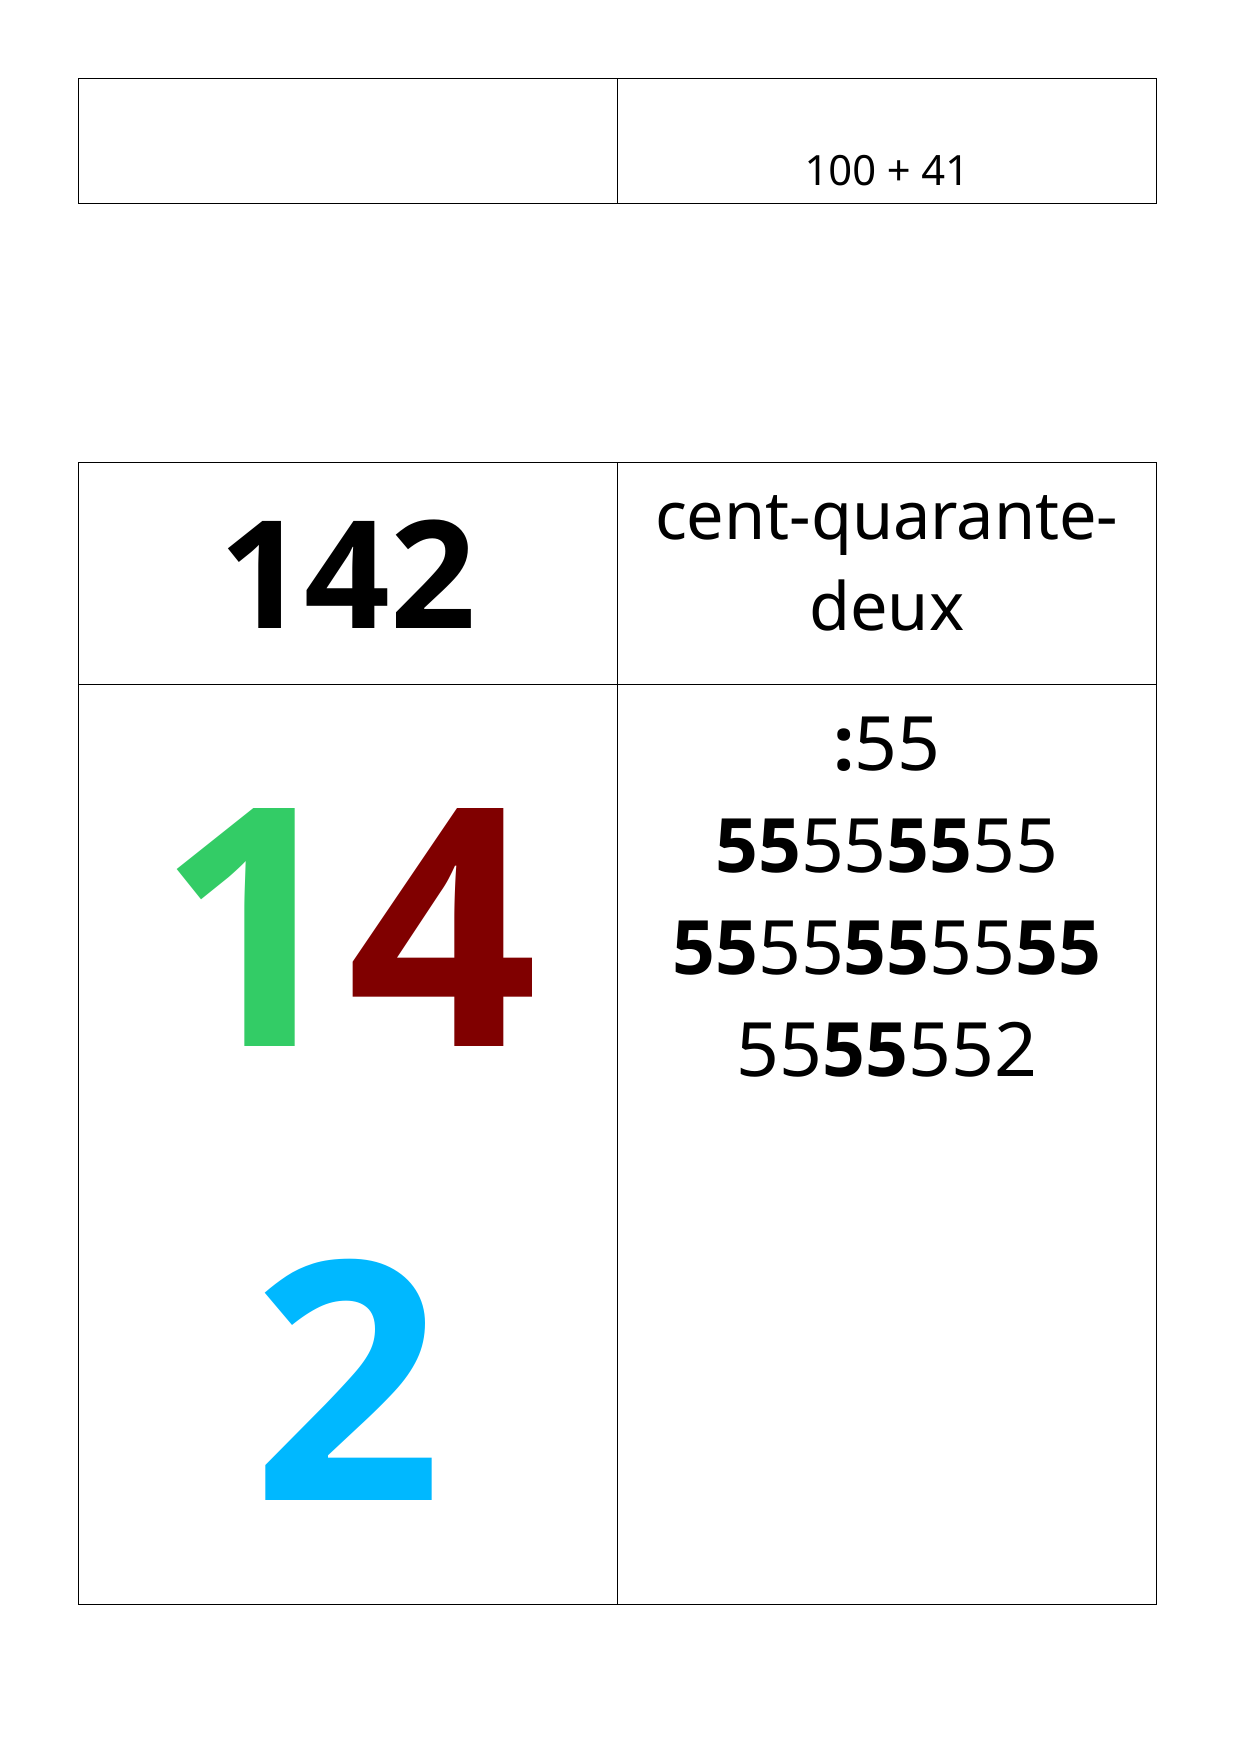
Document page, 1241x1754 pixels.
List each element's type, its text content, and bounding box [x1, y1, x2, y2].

table_header 142 [79, 463, 617, 684]
table_cell :55 55555555 5555555555 5555552 [618, 685, 1156, 1604]
table_cell 100 + 41 [618, 79, 1156, 203]
table_cell [79, 79, 617, 203]
table_cell 142 [79, 685, 617, 1604]
table_header cent-quarante-deux [618, 463, 1156, 684]
